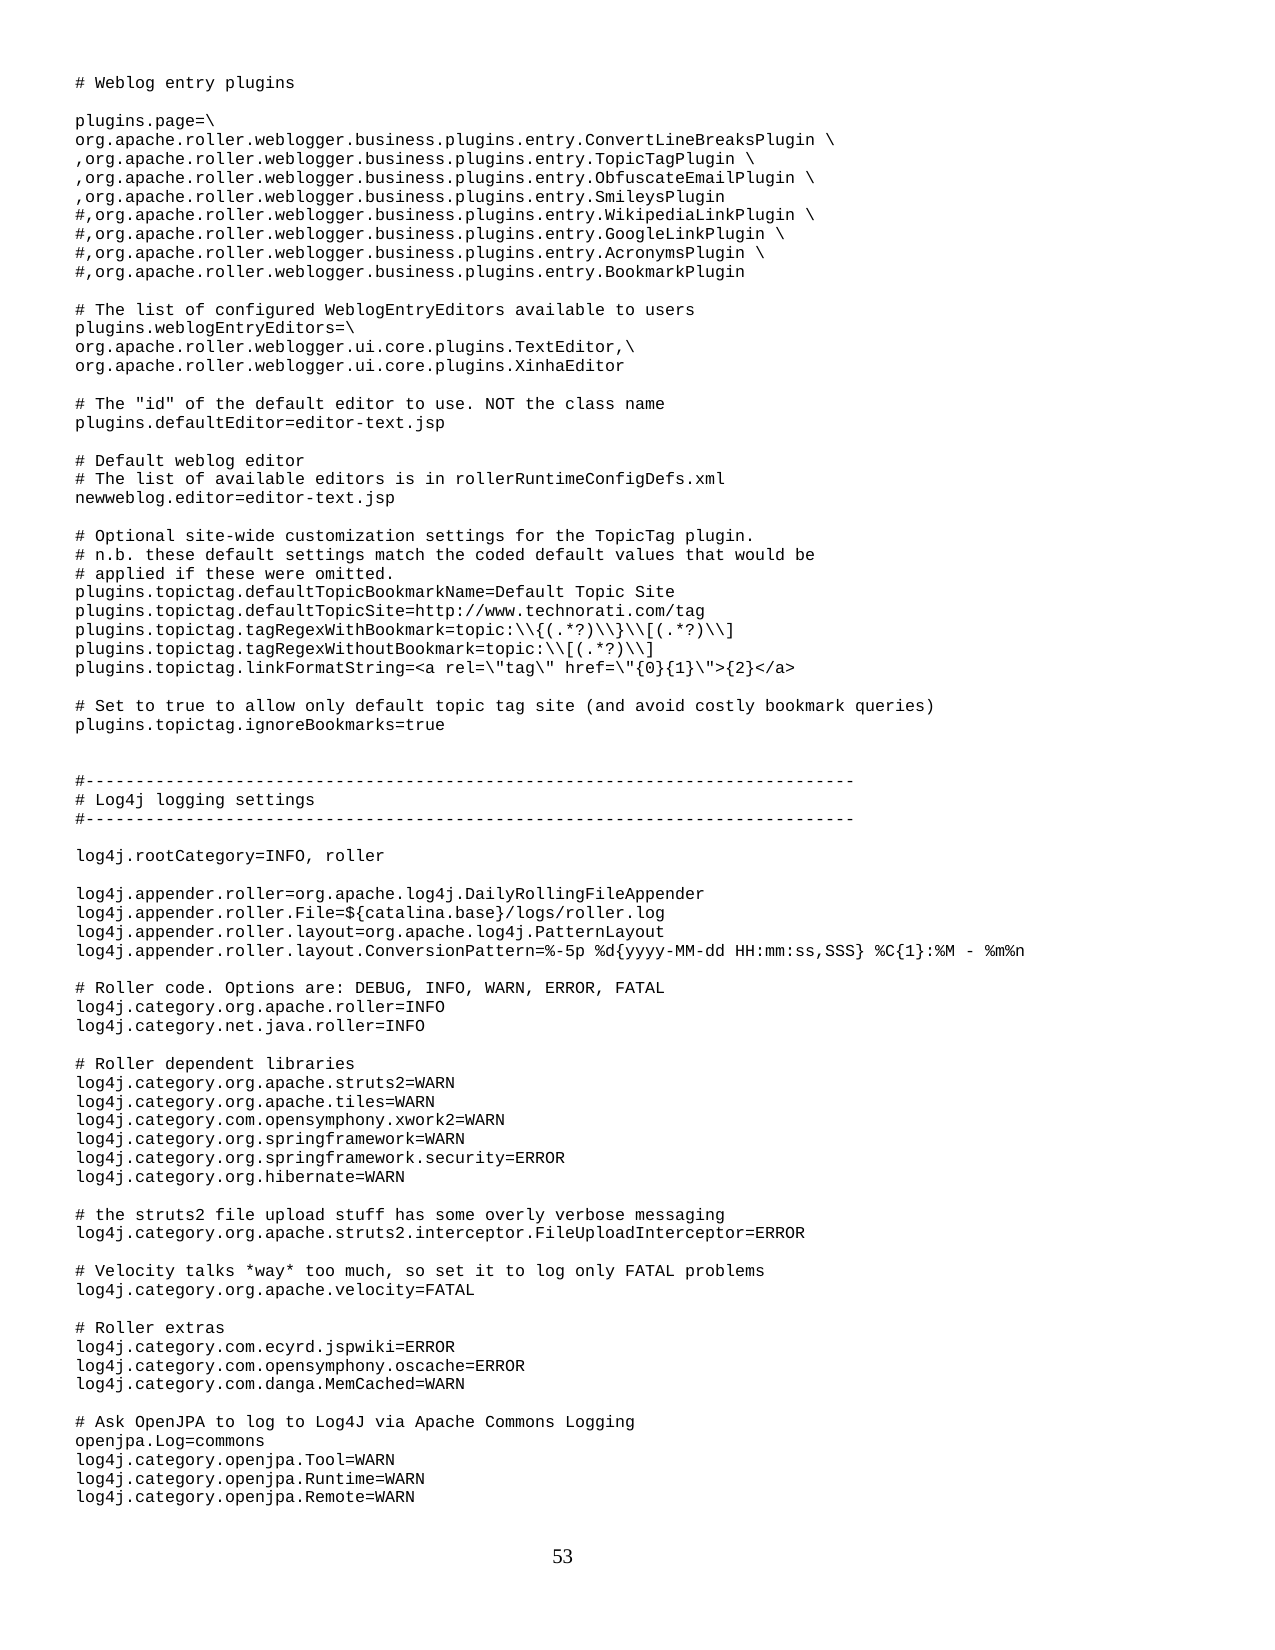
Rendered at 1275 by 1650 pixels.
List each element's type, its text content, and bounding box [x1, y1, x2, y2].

text # Roller code. Options are: DEBUG, INFO, WARN, ERROR, FATAL [75, 980, 1200, 999]
text log4j.category.org.springframework.security=ERROR [75, 1150, 1200, 1168]
text ,org.apache.roller.weblogger.business.plugins.entry.SmileysPlugin [75, 188, 1200, 207]
text log4j.category.org.springframework=WARN [75, 1131, 1200, 1150]
text ,org.apache.roller.weblogger.business.plugins.entry.ObfuscateEmailPlugin \ [75, 169, 1200, 188]
text #,org.apache.roller.weblogger.business.plugins.entry.WikipediaLinkPlugin \ [75, 207, 1200, 226]
text plugins.topictag.ignoreBookmarks=true [75, 716, 1200, 735]
text # applied if these were omitted. [75, 565, 1200, 584]
text log4j.appender.roller.layout.ConversionPattern=%-5p %d{yyyy-MM-dd HH:mm:ss,SSS} %C{1}:%M - %m%n [75, 942, 1200, 961]
text plugins.defaultEditor=editor-text.jsp [75, 414, 1200, 433]
text newweblog.editor=editor-text.jsp [75, 490, 1200, 509]
text log4j.appender.roller.layout=org.apache.log4j.PatternLayout [75, 923, 1200, 942]
text log4j.category.net.java.roller=INFO [75, 1018, 1200, 1037]
text log4j.category.openjpa.Runtime=WARN [75, 1470, 1200, 1489]
text org.apache.roller.weblogger.ui.core.plugins.TextEditor,\ [75, 339, 1200, 358]
text plugins.topictag.tagRegexWithBookmark=topic:\\{(.*?)\\}\\[(.*?)\\] [75, 622, 1200, 641]
text # The list of available editors is in rollerRuntimeConfigDefs.xml [75, 471, 1200, 490]
text plugins.topictag.defaultTopicBookmarkName=Default Topic Site [75, 584, 1200, 603]
text log4j.category.com.danga.MemCached=WARN [75, 1376, 1200, 1395]
text log4j.category.com.opensymphony.xwork2=WARN [75, 1112, 1200, 1131]
text log4j.category.org.apache.tiles=WARN [75, 1093, 1200, 1112]
text # The list of configured WeblogEntryEditors available to users [75, 301, 1200, 320]
text log4j.category.openjpa.Tool=WARN [75, 1451, 1200, 1470]
text # Roller dependent libraries [75, 1055, 1200, 1074]
text # Weblog entry plugins [75, 75, 1200, 94]
text # n.b. these default settings match the coded default values that would be [75, 546, 1200, 565]
text plugins.topictag.defaultTopicSite=http://www.technorati.com/tag [75, 603, 1200, 622]
text log4j.appender.roller=org.apache.log4j.DailyRollingFileAppender [75, 886, 1200, 904]
text #----------------------------------------------------------------------------- [75, 773, 1200, 791]
text # Default weblog editor [75, 452, 1200, 471]
text #,org.apache.roller.weblogger.business.plugins.entry.GoogleLinkPlugin \ [75, 226, 1200, 245]
text plugins.topictag.linkFormatString=<a rel=\"tag\" href=\"{0}{1}\">{2}</a> [75, 659, 1200, 678]
text log4j.category.org.apache.velocity=FATAL [75, 1282, 1200, 1301]
text # Roller extras [75, 1319, 1200, 1338]
text openjpa.Log=commons [75, 1432, 1200, 1451]
text # the struts2 file upload stuff has some overly verbose messaging [75, 1206, 1200, 1225]
text # The "id" of the default editor to use. NOT the class name [75, 396, 1200, 414]
text log4j.category.org.apache.struts2.interceptor.FileUploadInterceptor=ERROR [75, 1225, 1200, 1244]
text log4j.category.com.ecyrd.jspwiki=ERROR [75, 1338, 1200, 1357]
text # Set to true to allow only default topic tag site (and avoid costly bookmark queries) [75, 697, 1200, 716]
text org.apache.roller.weblogger.ui.core.plugins.XinhaEditor [75, 358, 1200, 377]
text log4j.category.com.opensymphony.oscache=ERROR [75, 1357, 1200, 1376]
text log4j.category.openjpa.Remote=WARN [75, 1489, 1200, 1508]
text plugins.topictag.tagRegexWithoutBookmark=topic:\\[(.*?)\\] [75, 641, 1200, 659]
text log4j.appender.roller.File=${catalina.base}/logs/roller.log [75, 904, 1200, 923]
text plugins.page=\ [75, 113, 1200, 132]
text log4j.rootCategory=INFO, roller [75, 848, 1200, 867]
text log4j.category.org.hibernate=WARN [75, 1168, 1200, 1187]
text org.apache.roller.weblogger.business.plugins.entry.ConvertLineBreaksPlugin \ [75, 132, 1200, 150]
text log4j.category.org.apache.roller=INFO [75, 999, 1200, 1018]
text # Optional site-wide customization settings for the TopicTag plugin. [75, 527, 1200, 546]
text # Ask OpenJPA to log to Log4J via Apache Commons Logging [75, 1414, 1200, 1432]
text #----------------------------------------------------------------------------- [75, 810, 1200, 829]
text plugins.weblogEntryEditors=\ [75, 320, 1200, 339]
text # Velocity talks *way* too much, so set it to log only FATAL problems [75, 1263, 1200, 1282]
text #,org.apache.roller.weblogger.business.plugins.entry.BookmarkPlugin [75, 263, 1200, 282]
text #,org.apache.roller.weblogger.business.plugins.entry.AcronymsPlugin \ [75, 245, 1200, 263]
text ,org.apache.roller.weblogger.business.plugins.entry.TopicTagPlugin \ [75, 150, 1200, 169]
text # Log4j logging settings [75, 791, 1200, 810]
text log4j.category.org.apache.struts2=WARN [75, 1074, 1200, 1093]
